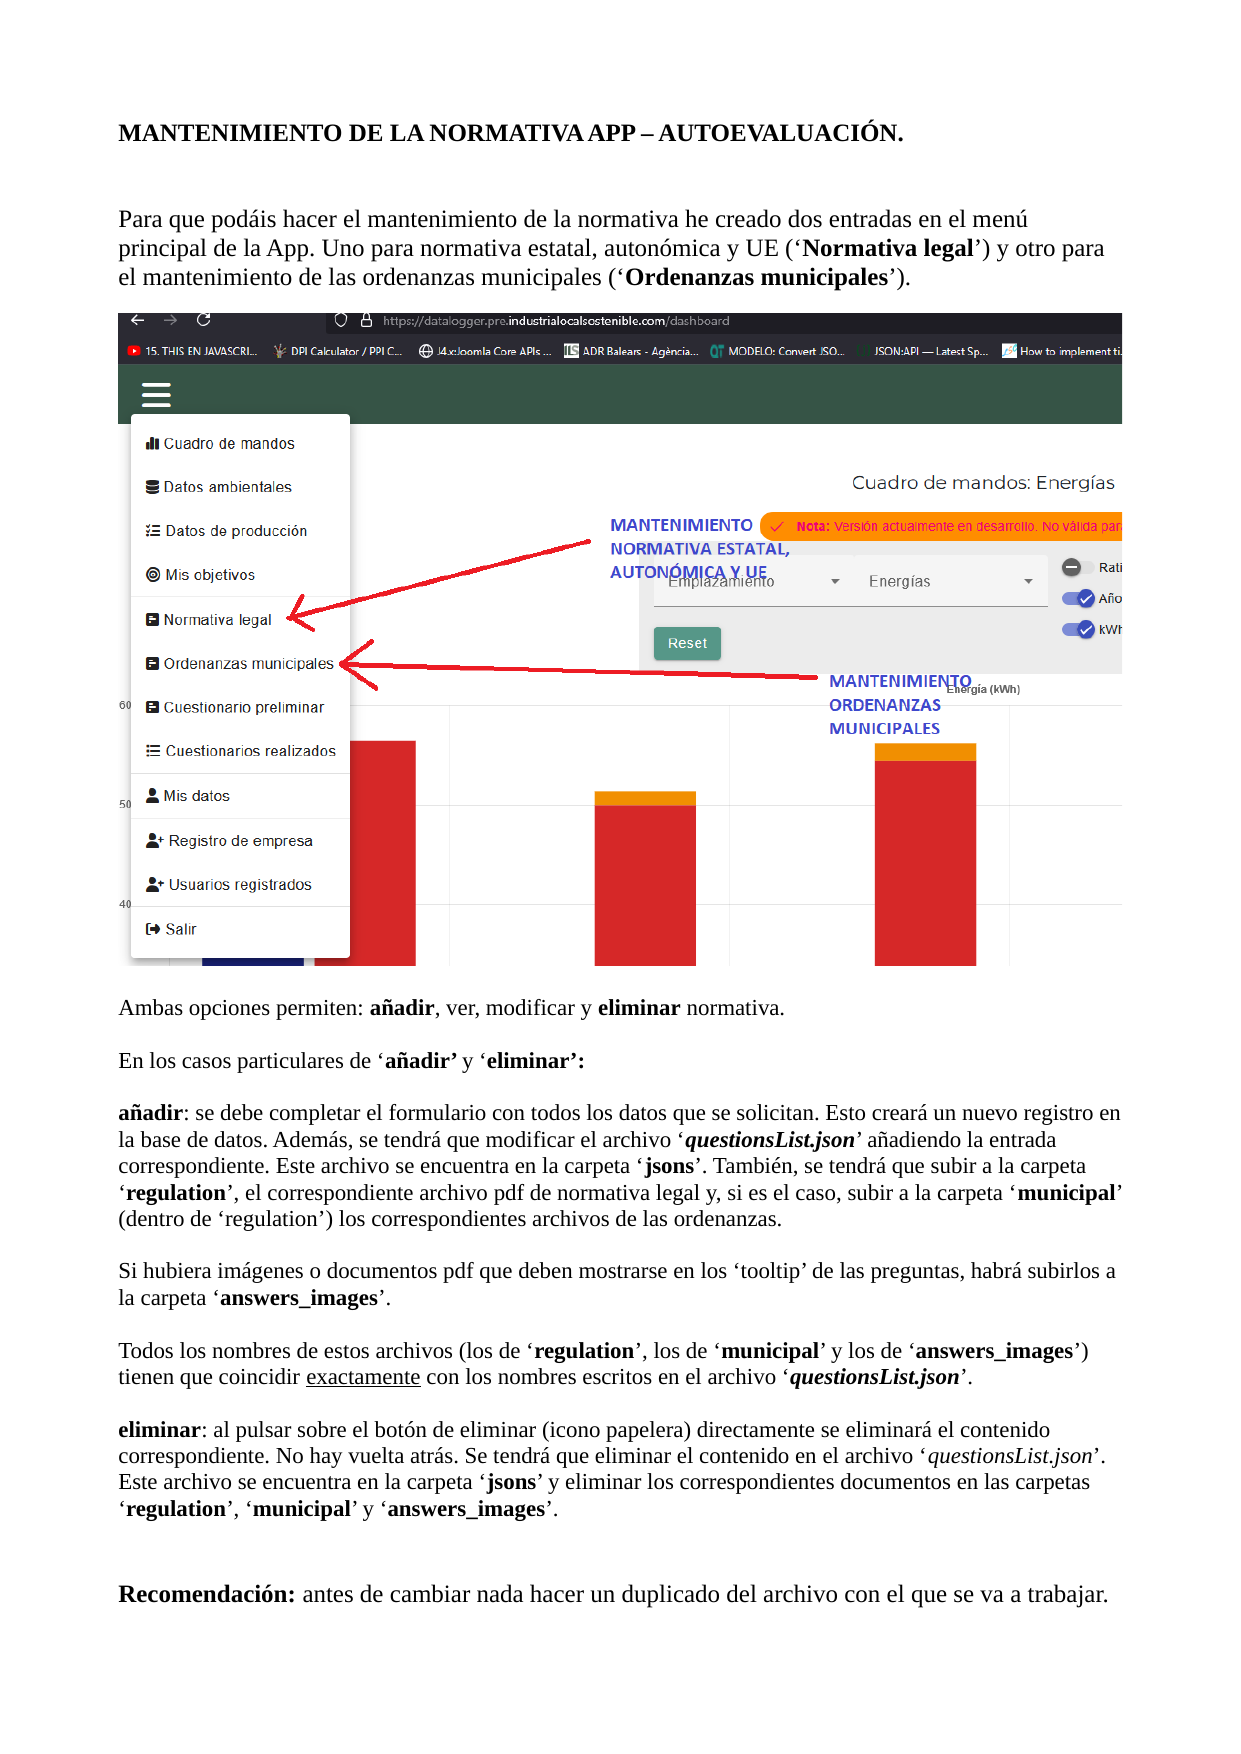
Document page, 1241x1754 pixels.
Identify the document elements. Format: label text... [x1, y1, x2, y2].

picture [118, 313, 1123, 966]
text Si hubiera imágenes o documentos pdf que deben mostrarse en los ‘tooltip’ de las preguntas, habrá subirlos a la carpeta ‘answers_images’. [118, 1258, 1122, 1310]
text Todos los nombres de estos archivos (los de ‘regulation’, los de ‘municipal’ y los de ‘answers_images’) tienen que coincidir exactamente con los nombres escritos en el archivo ‘questionsList.json’. [118, 1337, 1122, 1389]
text añadir: se debe completar el formulario con todos los datos que se solicitan. Esto creará un nuevo registro en la base de datos. Además, se tendrá que modificar el archivo ‘questionsList.json’ añadiendo la entrada correspondiente. Este archivo se encuentra en la carpeta ‘jsons’. También, se tendrá que subir a la carpeta ‘regulation’, el correspondiente archivo pdf de normativa legal y, si es el caso, subir a la carpeta ‘municipal’ (dentro de ‘regulation’) los correspondientes archivos de las ordenanzas. [118, 1099, 1122, 1231]
text Para que podáis hacer el mantenimiento de la normativa he creado dos entradas en el menú principal de la App. Uno para normativa estatal, autonómica y UE (‘Normativa legal’) y otro para el mantenimiento de las ordenanzas municipales (‘Ordenanzas municipales’). [118, 204, 1122, 291]
text En los casos particulares de ‘añadir’ y ‘eliminar’: [118, 1047, 1122, 1073]
text Recomendación: antes de cambiar nada hacer un duplicado del archivo con el que se va a trabajar. [118, 1579, 1122, 1607]
text Ambas opciones permiten: añadir, ver, modificar y eliminar normativa. [118, 994, 1122, 1020]
text MANTENIMIENTO DE LA NORMATIVA APP – AUTOEVALUACIÓN. [118, 118, 1122, 147]
text eliminar: al pulsar sobre el botón de eliminar (icono papelera) directamente se eliminará el contenido correspondiente. No hay vuelta atrás. Se tendrá que eliminar el contenido en el archivo ‘questionsList.json’. Este archivo se encuentra en la carpeta ‘jsons’ y eliminar los correspondientes documentos en las carpetas ‘regulation’, ‘municipal’ y ‘answers_images’. [118, 1416, 1122, 1521]
